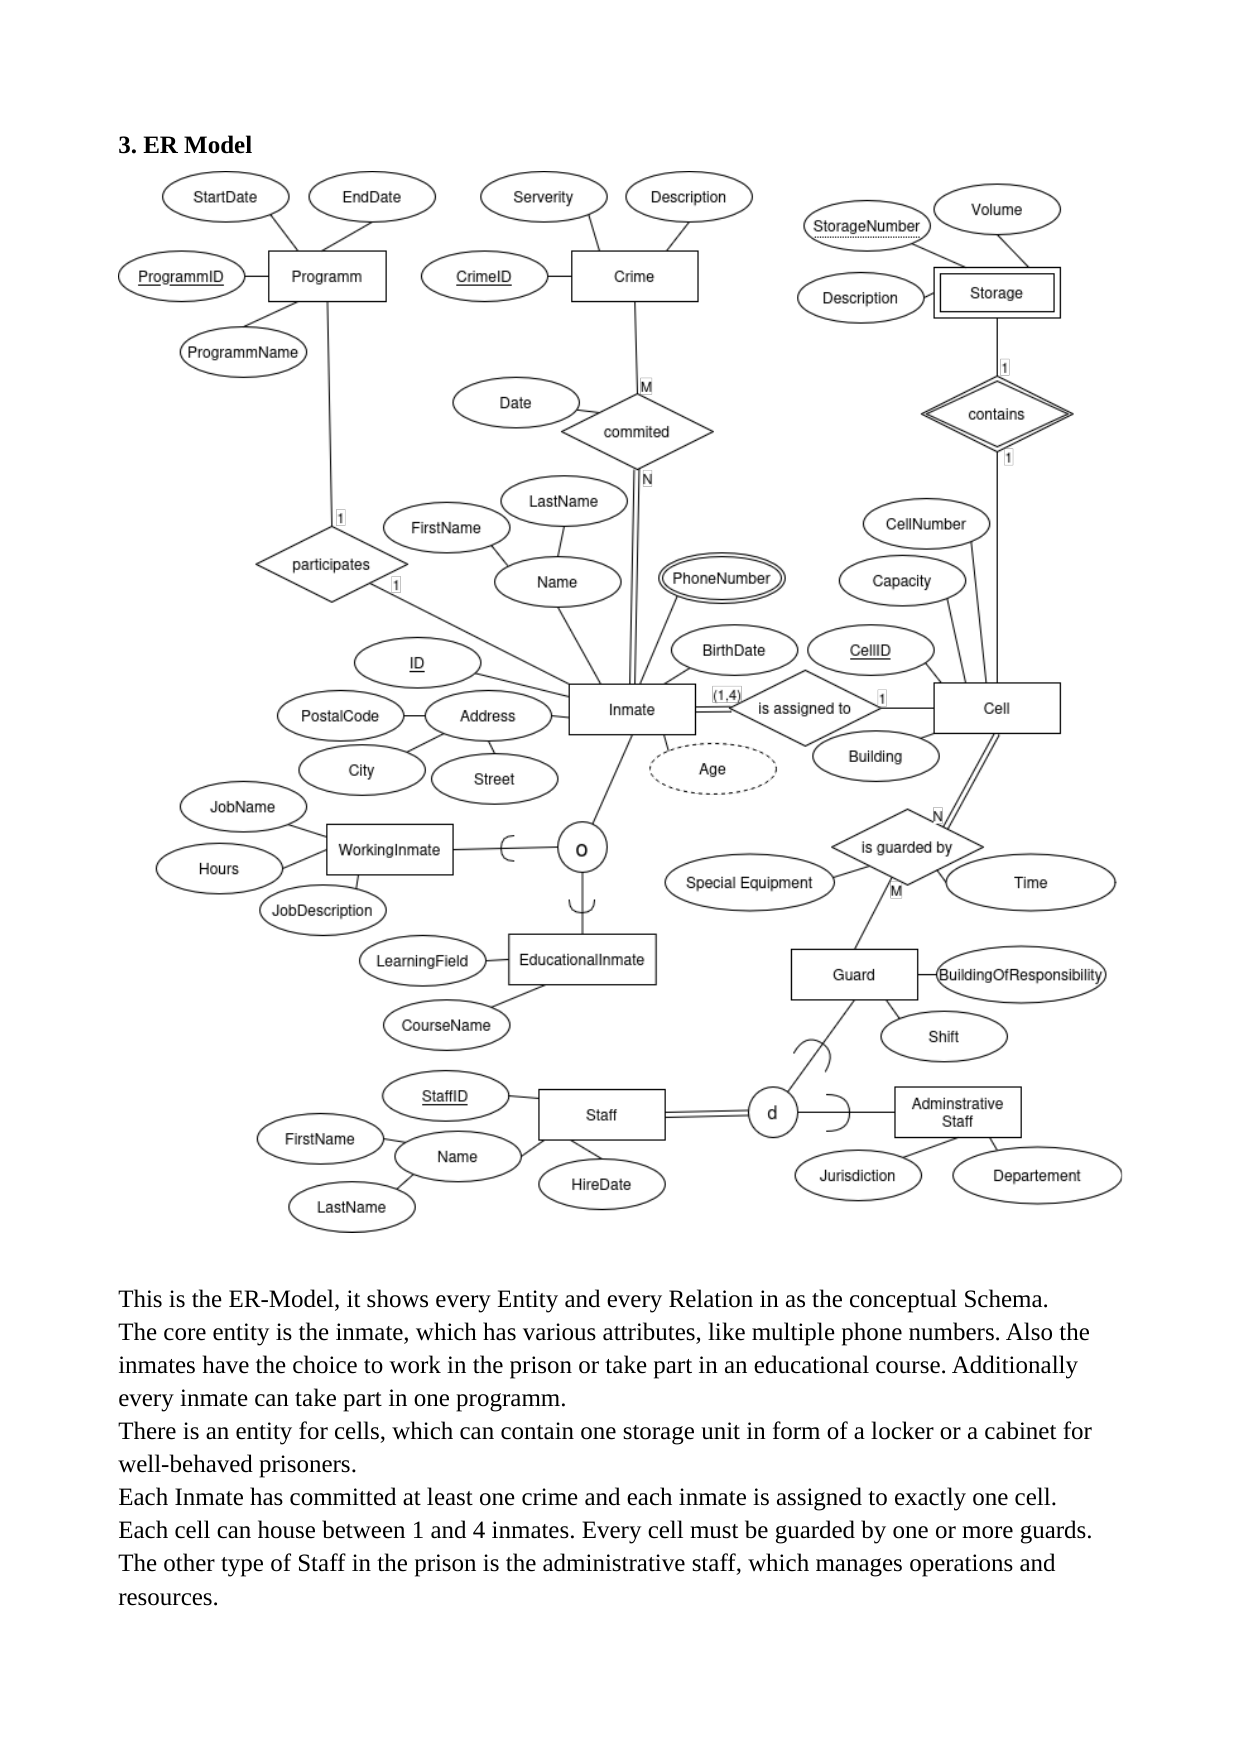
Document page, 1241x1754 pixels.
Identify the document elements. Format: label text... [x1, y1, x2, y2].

text This is the ER-Model, it shows every Entity and every Relation in as the conceptual Schema. The core entity is the inmate, which has various attributes, like multiple phone numbers. Also the inmates have the choice to work in the prison or take part in an educational course. Additionally every inmate can take part in one programm. There is an entity for cells, which can contain one storage unit in form of a locker or a cabinet for well-behaved prisoners. Each Inmate has committed at least one crime and each inmate is assigned to exactly one cell. Each cell can house between 1 and 4 inmates. Every cell must be guarded by one or more guards. The other type of Staff in the prison is the administrative staff, which manages operations and resources. [118, 1284, 1122, 1610]
picture [118, 171, 1123, 1233]
subtitle 3. ER Model [118, 131, 1122, 159]
